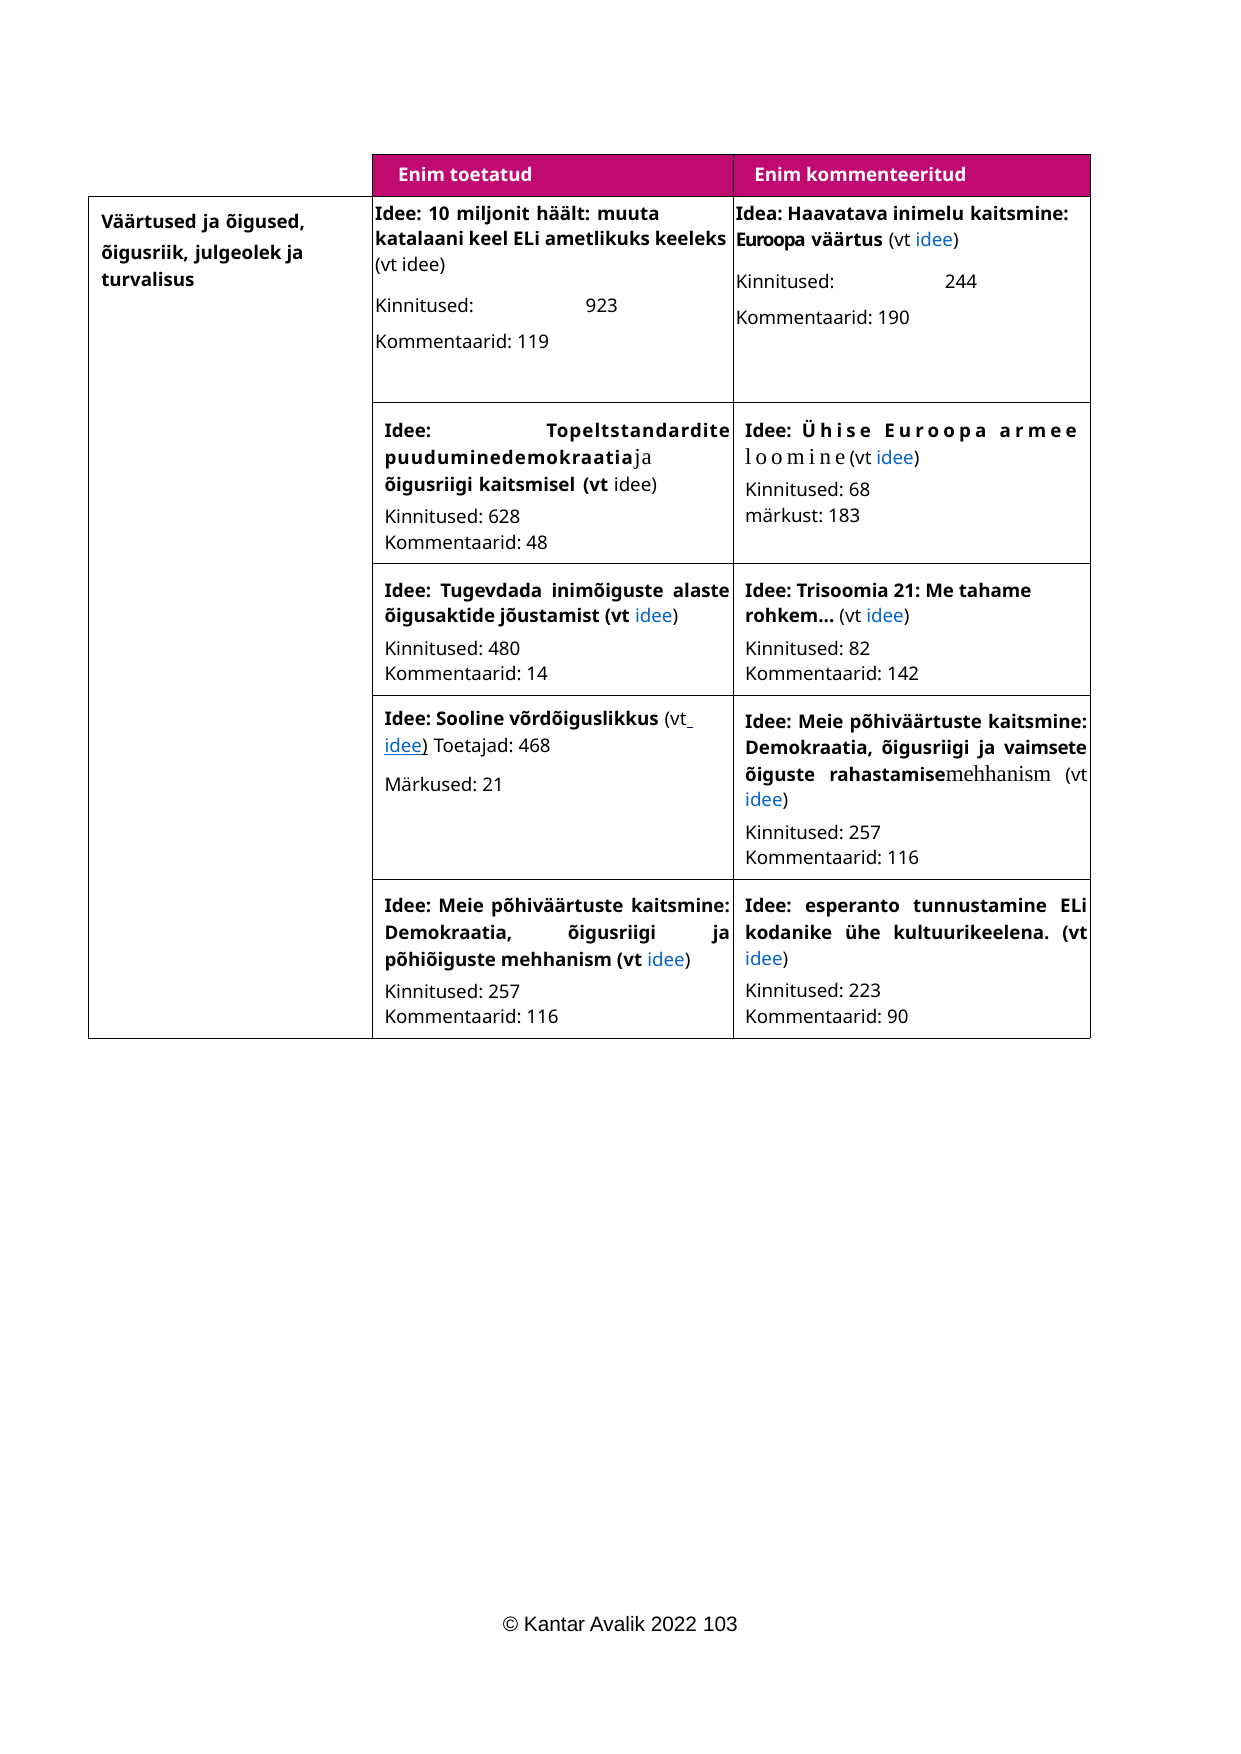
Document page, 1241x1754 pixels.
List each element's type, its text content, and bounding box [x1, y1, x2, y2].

table_cell Idee: Meie põhiväärtuste kaitsmine: Demokraatia, õigusriigi ja vaimsete õiguste rahastamisemehhanism (vt idee) Kinnitused: 257 Kommentaarid: 116 [734, 696, 1090, 879]
table_cell Idee: Topeltstandardite puuduminedemokraatiaja õigusriigi kaitsmisel (vt idee) Kinnitused: 628 Kommentaarid: 48 [373, 403, 733, 563]
table_header [89, 154, 372, 196]
table_cell Idee: esperanto tunnustamine ELi kodanike ühe kultuurikeelena. (vt idee) Kinnitused: 223 Kommentaarid: 90 [734, 880, 1090, 1038]
table_cell Idea: Haavatava inimelu kaitsmine: Euroopa väärtus (vt idee) Kinnitused: 244 Kommentaarid: 190 [734, 197, 1090, 402]
table_header Enim toetatud [398, 155, 707, 196]
table_header [373, 155, 398, 196]
table_cell Väärtused ja õigused, õigusriik, julgeolek ja turvalisus [89, 197, 372, 1038]
table_cell Idee: 10 miljonit häält: muuta katalaani keel ELi ametlikuks keeleks (vt idee) Kinnitused: 923 Kommentaarid: 119 [373, 197, 733, 402]
table_cell Idee: Tugevdada inimõiguste alaste õigusaktide jõustamist (vt idee) Kinnitused: 480 Kommentaarid: 14 [373, 564, 733, 695]
table_cell Idee: Trisoomia 21: Me tahame rohkem... (vt idee) Kinnitused: 82 Kommentaarid: 142 [734, 564, 1090, 695]
table_header [1064, 155, 1090, 196]
table_header Enim kommenteeritud [754, 155, 1064, 196]
table_cell Idee: Sooline võrdõiguslikkus (vt idee) Toetajad: 468 Märkused: 21 [373, 696, 733, 879]
table_header [707, 155, 733, 196]
table_header [734, 155, 754, 196]
table_cell Idee: Meie põhiväärtuste kaitsmine: Demokraatia, õigusriigi ja põhiõiguste mehhanism (vt idee) Kinnitused: 257 Kommentaarid: 116 [373, 880, 733, 1038]
table_cell Idee: Ühise Euroopa armee loomine(vt idee) Kinnitused: 68 märkust: 183 [734, 403, 1090, 563]
